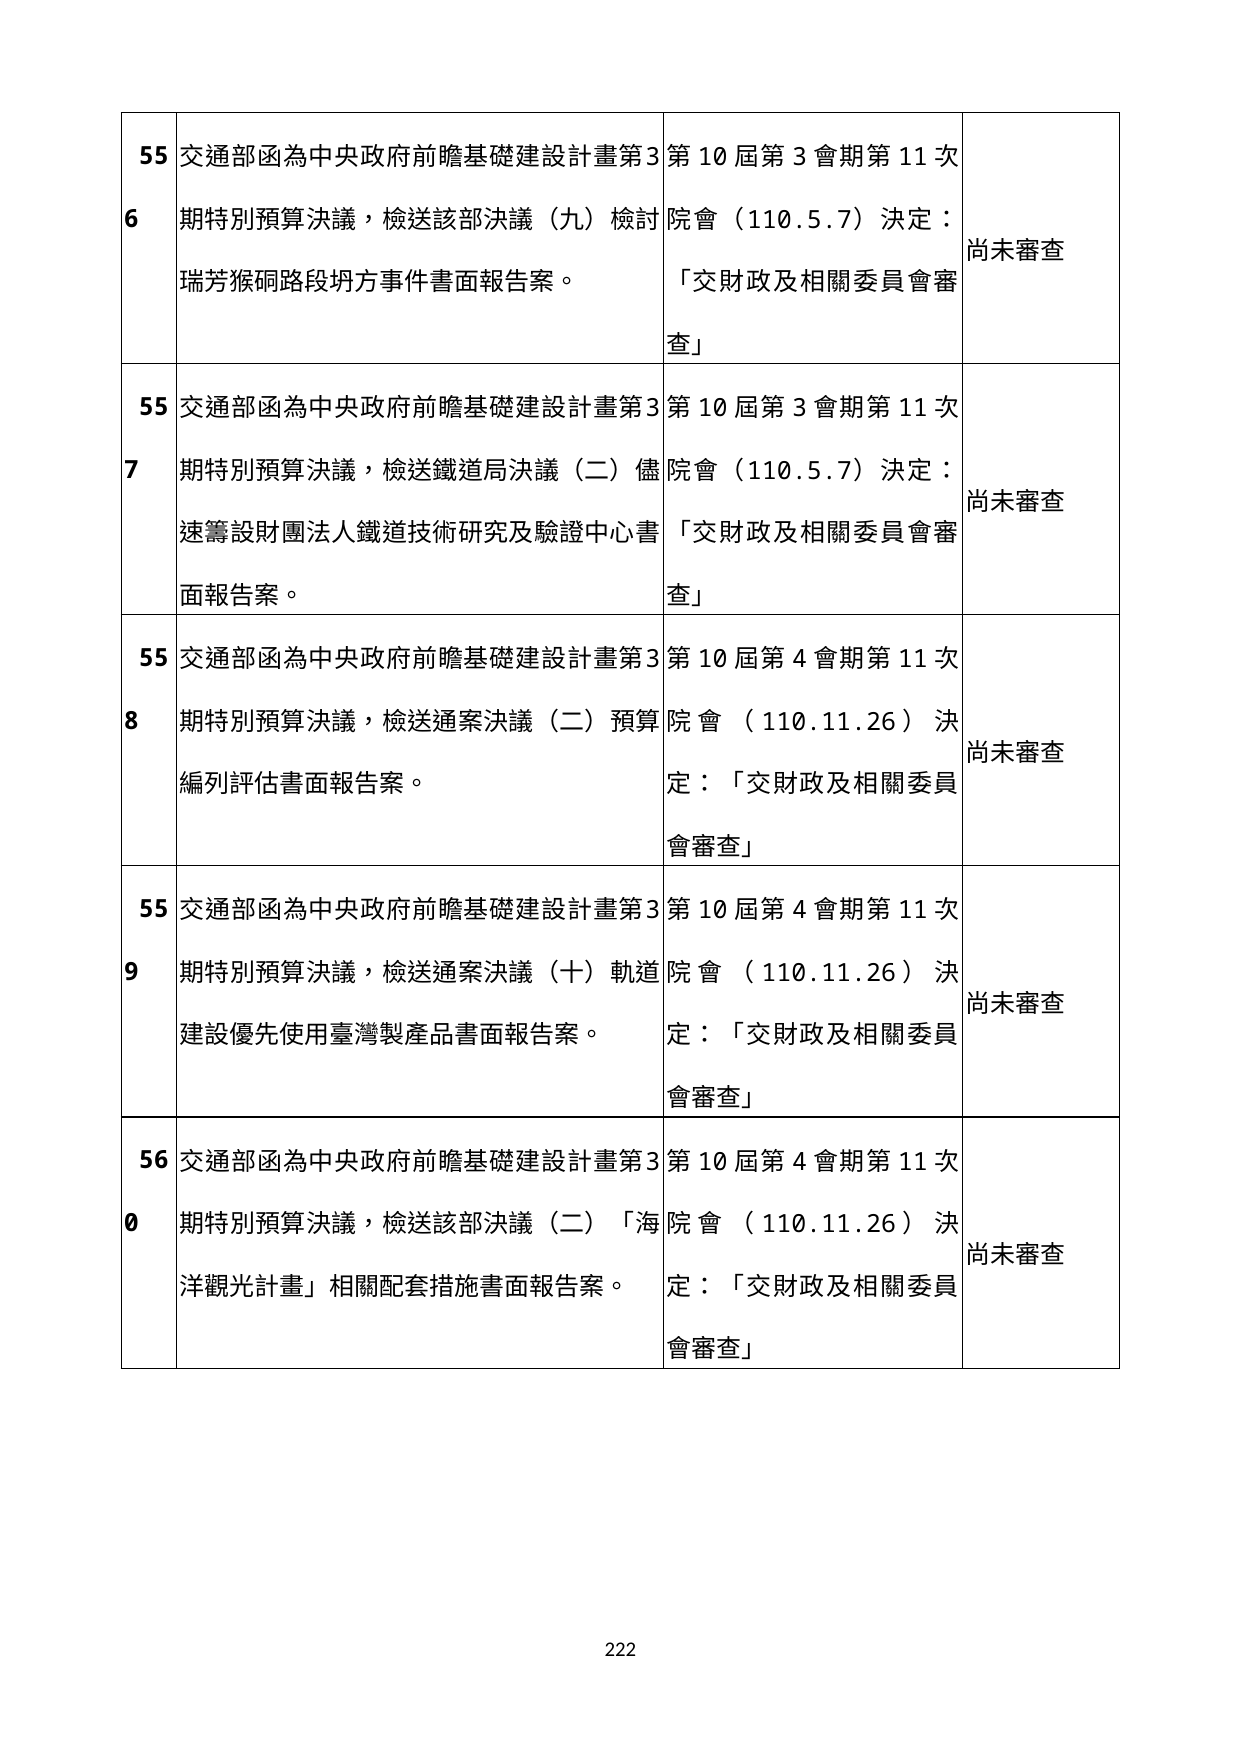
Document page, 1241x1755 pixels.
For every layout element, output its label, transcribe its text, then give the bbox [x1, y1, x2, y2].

table_cell 尚未審查 [963, 615, 1119, 865]
table_cell 第10屆第4會期第11次院會（110.11.26）決定：「交財政及相關委員會審查」 [664, 866, 962, 1116]
table_cell 交通部函為中央政府前瞻基礎建設計畫第3期特別預算決議，檢送鐵道局決議（二）儘速籌設財團法人鐵道技術研究及驗證中心書面報告案。 [177, 364, 663, 614]
table_cell 交通部函為中央政府前瞻基礎建設計畫第3期特別預算決議，檢送該部決議（二）「海洋觀光計畫」相關配套措施書面報告案。 [177, 1118, 663, 1367]
table_cell 交通部函為中央政府前瞻基礎建設計畫第3期特別預算決議，檢送通案決議（十）軌道建設優先使用臺灣製產品書面報告案。 [177, 866, 663, 1116]
table_cell [122, 113, 176, 363]
table_cell 第10屆第3會期第11次院會（110.5.7）決定：「交財政及相關委員會審查」 [664, 113, 962, 363]
table_cell 第10屆第4會期第11次院會（110.11.26）決定：「交財政及相關委員會審查」 [664, 1118, 962, 1367]
table_cell 尚未審查 [963, 113, 1119, 363]
table_cell [122, 364, 176, 614]
table_cell 交通部函為中央政府前瞻基礎建設計畫第3期特別預算決議，檢送該部決議（九）檢討瑞芳猴硐路段坍方事件書面報告案。 [177, 113, 663, 363]
table_cell 尚未審查 [963, 364, 1119, 614]
table_cell 尚未審查 [963, 866, 1119, 1116]
table_cell 第10屆第4會期第11次院會（110.11.26）決定：「交財政及相關委員會審查」 [664, 615, 962, 865]
table_cell 交通部函為中央政府前瞻基礎建設計畫第3期特別預算決議，檢送通案決議（二）預算編列評估書面報告案。 [177, 615, 663, 865]
table_cell 尚未審查 [963, 1118, 1119, 1367]
table_cell [122, 615, 176, 865]
table_cell 第10屆第3會期第11次院會（110.5.7）決定：「交財政及相關委員會審查」 [664, 364, 962, 614]
table_cell [122, 866, 176, 1116]
table_cell [122, 1118, 176, 1367]
